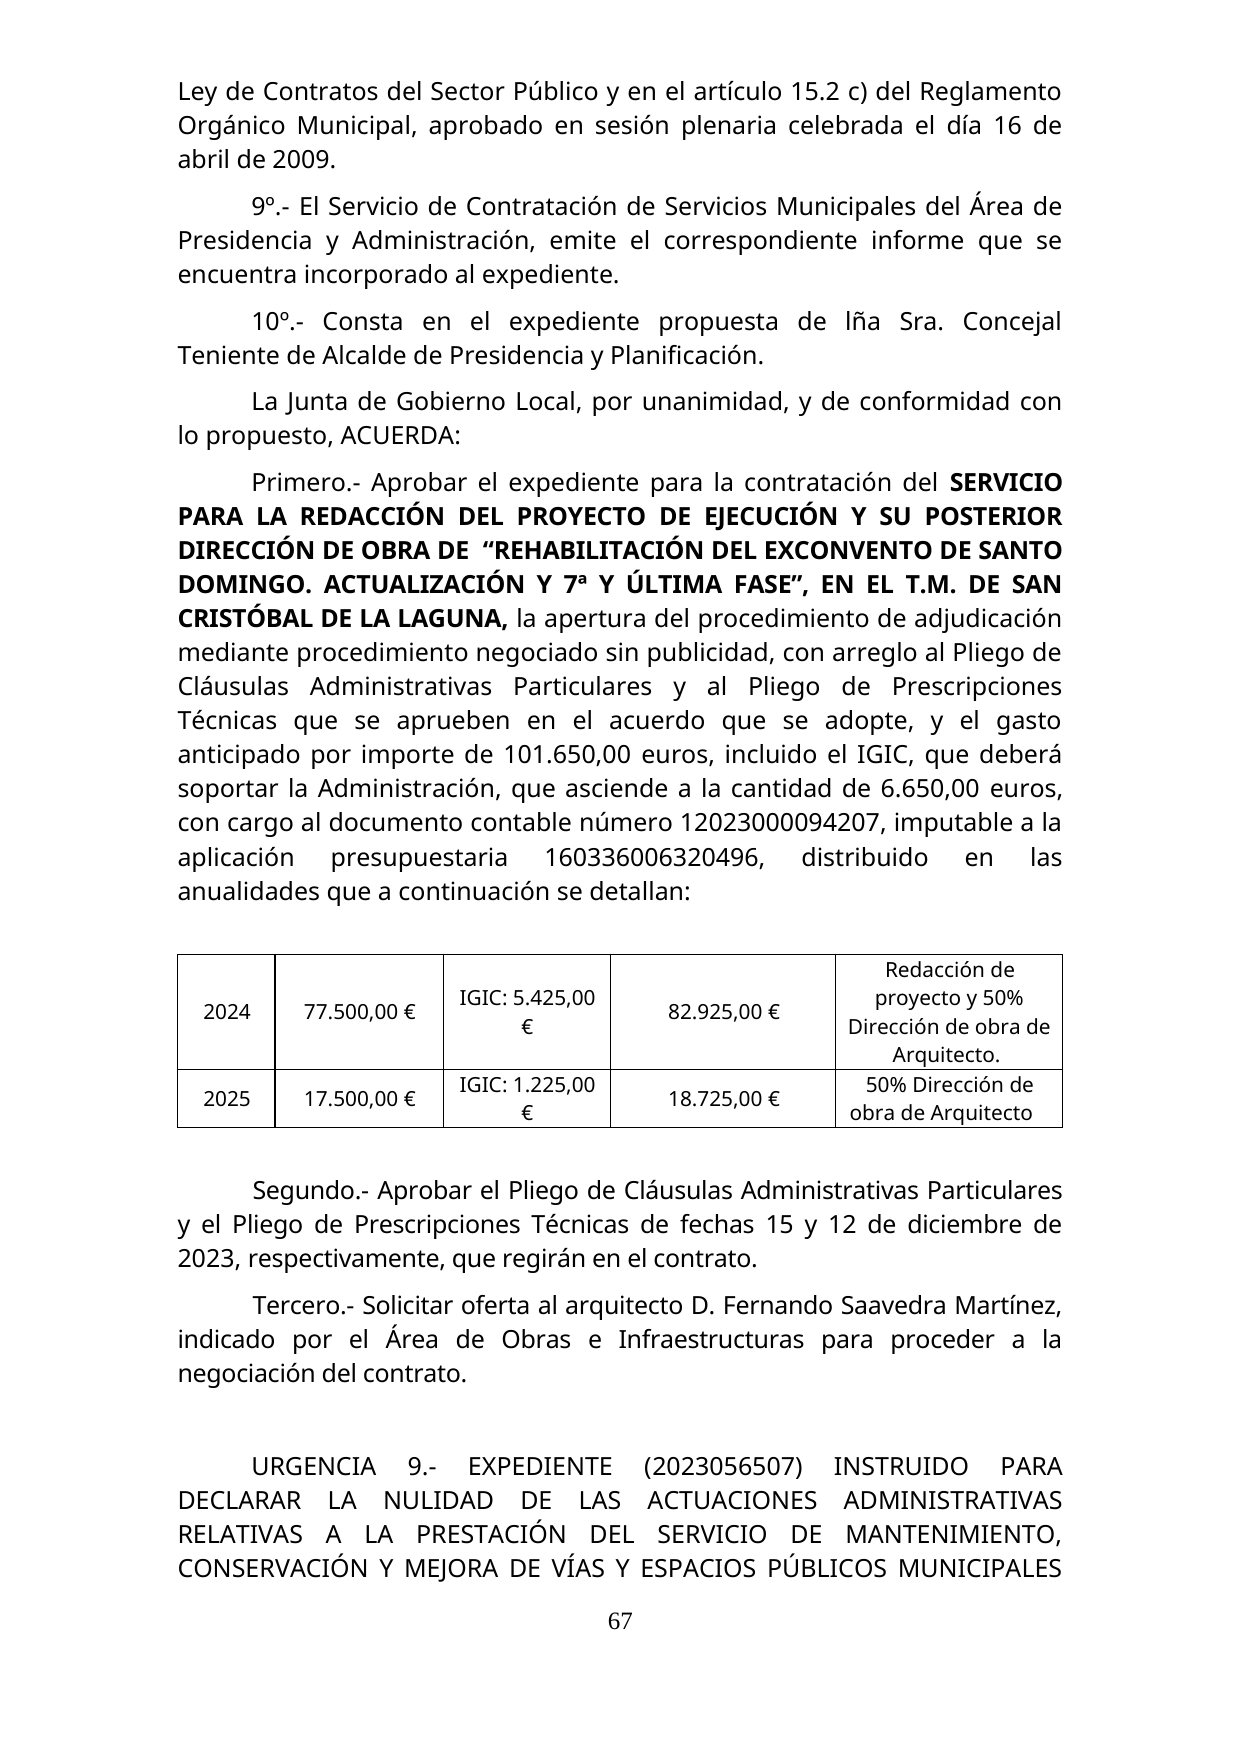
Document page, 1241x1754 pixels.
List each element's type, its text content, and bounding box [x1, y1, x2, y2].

table_cell 2025 [178, 1070, 274, 1127]
text Primero.- Aprobar el expediente para la contratación del SERVICIO PARA LA REDACCIÓN DEL PROYECTO DE EJECUCIÓN Y SU POSTERIOR DIRECCIÓN DE OBRA DE “REHABILITACIÓN DEL EXCONVENTO DE SANTO DOMINGO. ACTUALIZACIÓN Y 7ª Y ÚLTIMA FASE”, EN EL T.M. DE SAN CRISTÓBAL DE LA LAGUNA, la apertura del procedimiento de adjudicación mediante procedimiento negociado sin publicidad, con arreglo al Pliego de Cláusulas Administrativas Particulares y al Pliego de Prescripciones Técnicas que se aprueben en el acuerdo que se adopte, y el gasto anticipado por importe de 101.650,00 euros, incluido el IGIC, que deberá soportar la Administración, que asciende a la cantidad de 6.650,00 euros, con cargo al documento contable número 12023000094207, imputable a la aplicación presupuestaria 160336006320496, distribuido en las anualidades que a continuación se detallan: [177, 464, 1063, 907]
table_header 82.925,00 € [611, 955, 835, 1069]
table_header IGIC: 5.425,00 € [444, 955, 610, 1069]
text Tercero.- Solicitar oferta al arquitecto D. Fernando Saavedra Martínez, indicado por el Área de Obras e Infraestructuras para proceder a la negociación del contrato. [177, 1287, 1063, 1389]
text Ley de Contratos del Sector Público y en el artículo 15.2 c) del Reglamento Orgánico Municipal, aprobado en sesión plenaria celebrada el día 16 de abril de 2009. [177, 74, 1063, 176]
text URGENCIA 9.- EXPEDIENTE (2023056507) INSTRUIDO PARA DECLARAR LA NULIDAD DE LAS ACTUACIONES ADMINISTRATIVAS RELATIVAS A LA PRESTACIÓN DEL SERVICIO DE MANTENIMIENTO, CONSERVACIÓN Y MEJORA DE VÍAS Y ESPACIOS PÚBLICOS MUNICIPALES [177, 1449, 1063, 1585]
table_cell IGIC: 1.225,00 € [444, 1070, 610, 1127]
table_cell 17.500,00 € [276, 1070, 443, 1127]
table_cell 18.725,00 € [611, 1070, 835, 1127]
text Segundo.- Aprobar el Pliego de Cláusulas Administrativas Particulares y el Pliego de Prescripciones Técnicas de fechas 15 y 12 de diciembre de 2023, respectivamente, que regirán en el contrato. [177, 1173, 1063, 1275]
text 9º.- El Servicio de Contratación de Servicios Municipales del Área de Presidencia y Administración, emite el correspondiente informe que se encuentra incorporado al expediente. [177, 188, 1063, 291]
text 10º.- Consta en el expediente propuesta de lña Sra. Concejal Teniente de Alcalde de Presidencia y Planificación. [177, 303, 1063, 371]
table_header 2024 [178, 955, 274, 1069]
text La Junta de Gobierno Local, por unanimidad, y de conformidad con lo propuesto, ACUERDA: [177, 384, 1063, 452]
table_header 77.500,00 € [276, 955, 443, 1069]
table_header Redacción de proyecto y 50% Dirección de obra de Arquitecto. [836, 955, 1062, 1069]
table_cell 50% Dirección de obra de Arquitecto [836, 1070, 1062, 1127]
